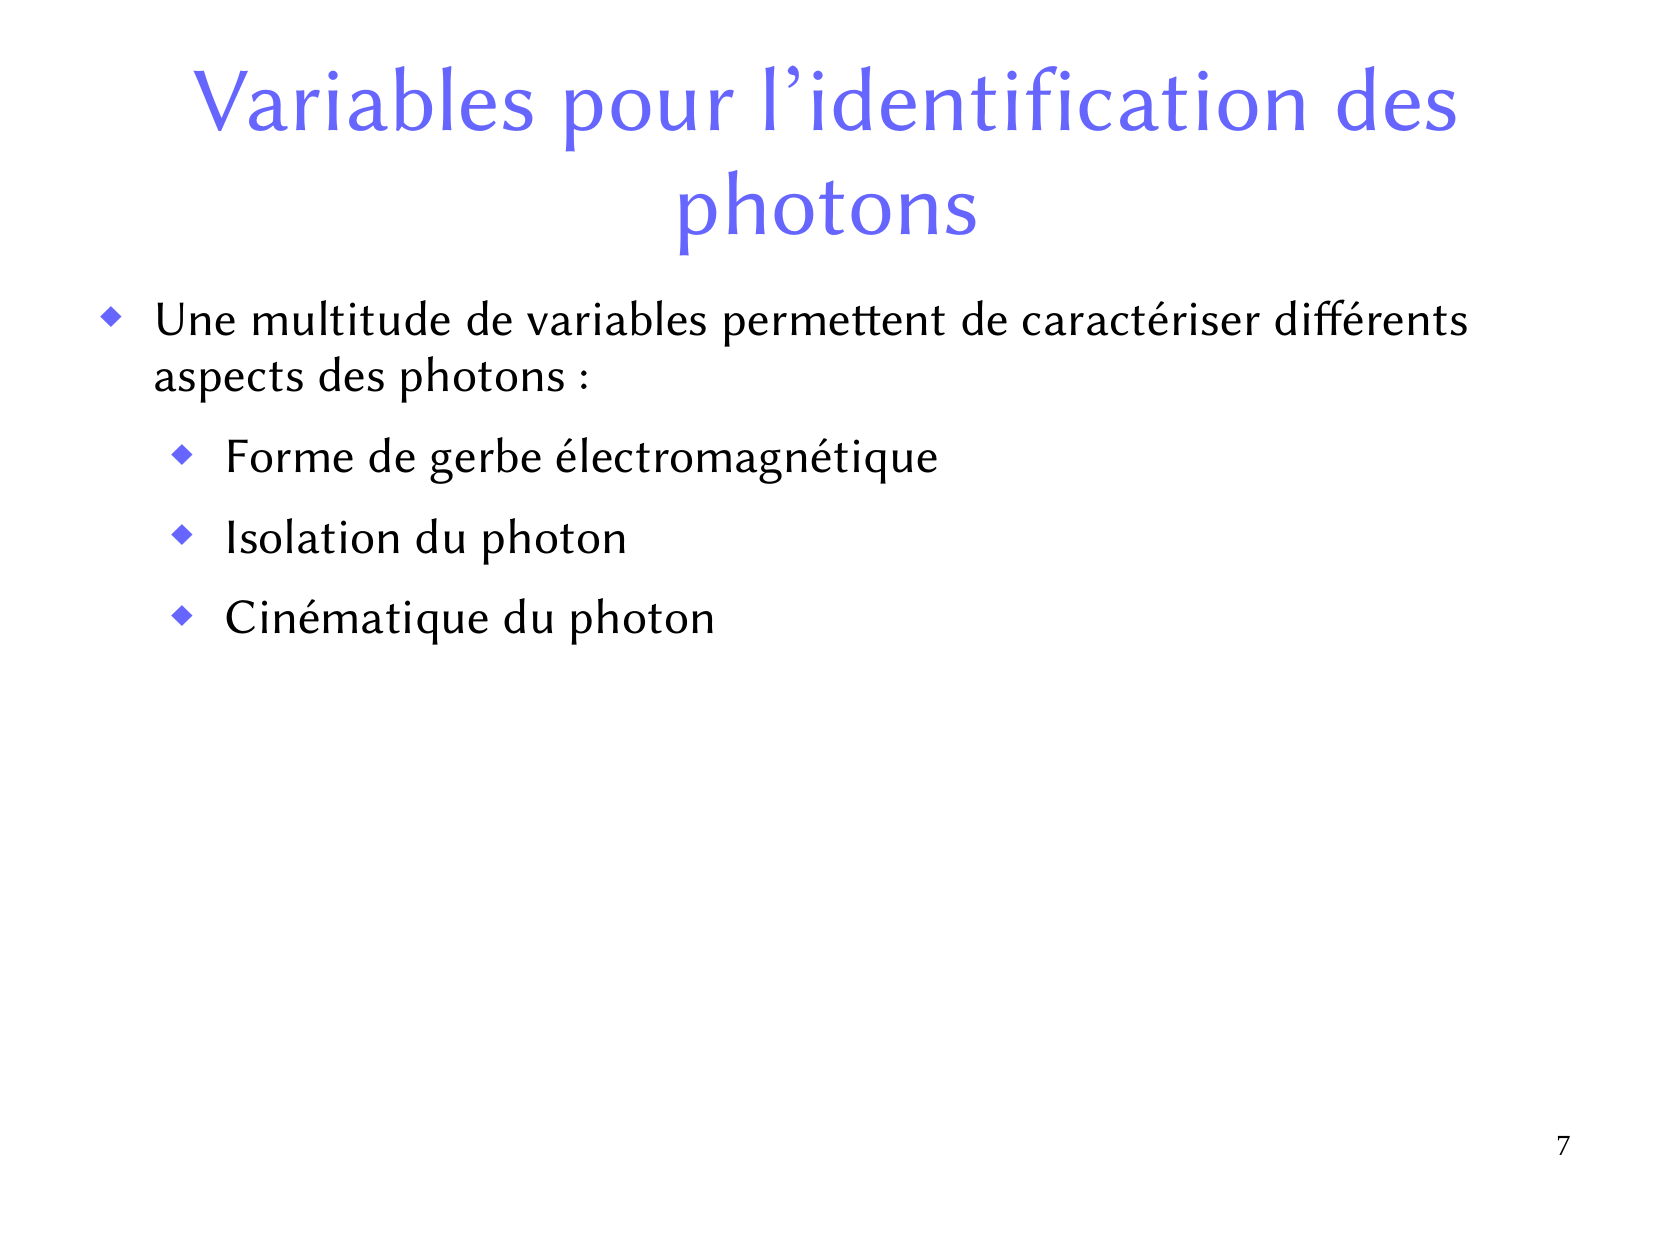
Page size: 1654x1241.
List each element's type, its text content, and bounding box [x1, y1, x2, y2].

title Variables pour l’identification des photons [82, 47, 1571, 259]
list Une multitude de variables permettent de caractériser différents aspects des photons : Forme de gerbe électromagnétique Isolation du photon Cinématique du photon [82, 290, 1571, 1010]
